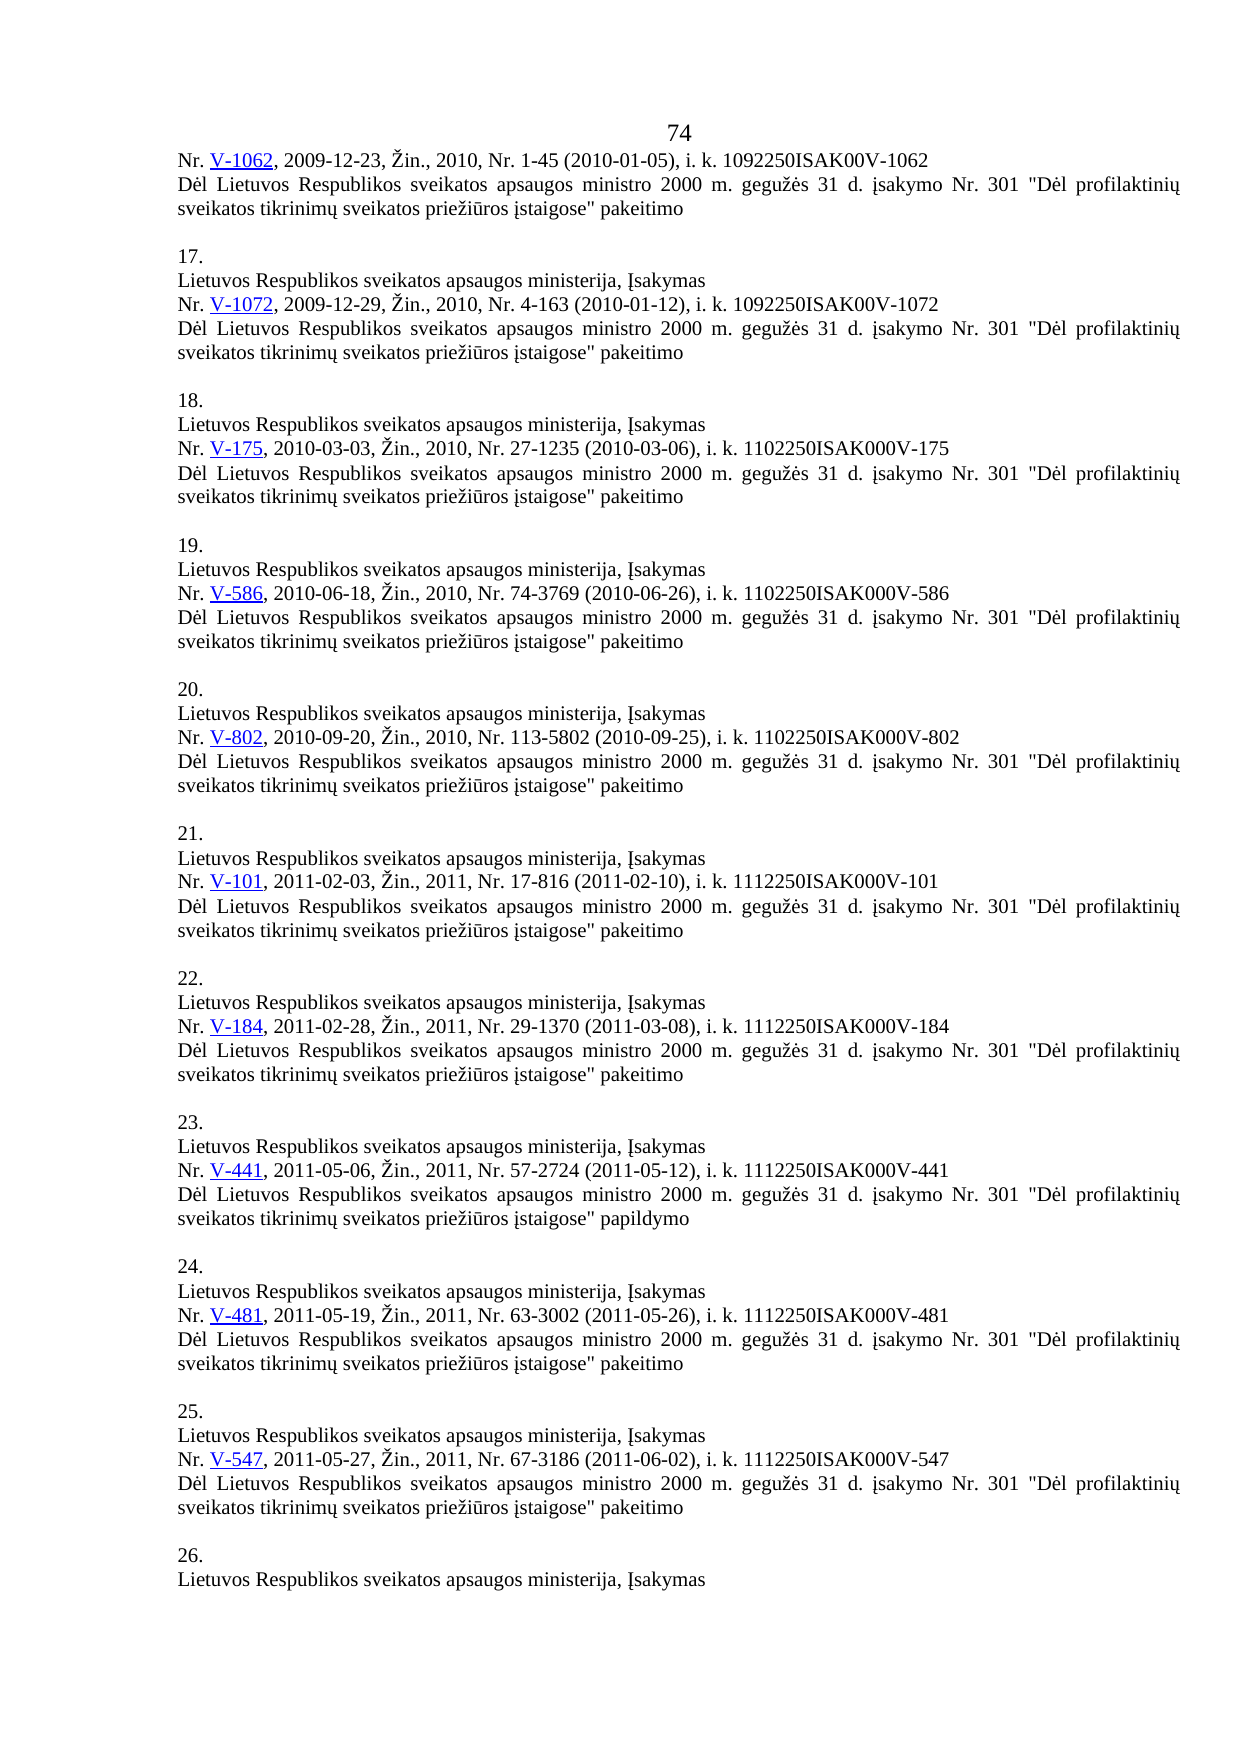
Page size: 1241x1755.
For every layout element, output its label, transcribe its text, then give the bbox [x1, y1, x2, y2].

text Nr. V-175, 2010-03-03, Žin., 2010, Nr. 27-1235 (2010-03-06), i. k. 1102250ISAK000V-175 [177, 436, 1181, 460]
text 23. [177, 1110, 1181, 1134]
text Dėl Lietuvos Respublikos sveikatos apsaugos ministro 2000 m. gegužės 31 d. įsakymo Nr. 301 "Dėl profilaktinių sveikatos tikrinimų sveikatos priežiūros įstaigose" pakeitimo [177, 1471, 1181, 1519]
text Dėl Lietuvos Respublikos sveikatos apsaugos ministro 2000 m. gegužės 31 d. įsakymo Nr. 301 "Dėl profilaktinių sveikatos tikrinimų sveikatos priežiūros įstaigose" pakeitimo [177, 316, 1181, 364]
text Lietuvos Respublikos sveikatos apsaugos ministerija, Įsakymas [177, 268, 1181, 292]
text Nr. V-184, 2011-02-28, Žin., 2011, Nr. 29-1370 (2011-03-08), i. k. 1112250ISAK000V-184 [177, 1014, 1181, 1038]
text Dėl Lietuvos Respublikos sveikatos apsaugos ministro 2000 m. gegužės 31 d. įsakymo Nr. 301 "Dėl profilaktinių sveikatos tikrinimų sveikatos priežiūros įstaigose" pakeitimo [177, 1327, 1181, 1375]
text Nr. V-1062, 2009-12-23, Žin., 2010, Nr. 1-45 (2010-01-05), i. k. 1092250ISAK00V-1062 [177, 148, 1181, 172]
text Nr. V-547, 2011-05-27, Žin., 2011, Nr. 67-3186 (2011-06-02), i. k. 1112250ISAK000V-547 [177, 1447, 1181, 1471]
text Nr. V-481, 2011-05-19, Žin., 2011, Nr. 63-3002 (2011-05-26), i. k. 1112250ISAK000V-481 [177, 1303, 1181, 1327]
text Dėl Lietuvos Respublikos sveikatos apsaugos ministro 2000 m. gegužės 31 d. įsakymo Nr. 301 "Dėl profilaktinių sveikatos tikrinimų sveikatos priežiūros įstaigose" papildymo [177, 1182, 1181, 1230]
text Lietuvos Respublikos sveikatos apsaugos ministerija, Įsakymas [177, 990, 1181, 1014]
text Lietuvos Respublikos sveikatos apsaugos ministerija, Įsakymas [177, 845, 1181, 869]
text 24. [177, 1254, 1181, 1278]
text Nr. V-586, 2010-06-18, Žin., 2010, Nr. 74-3769 (2010-06-26), i. k. 1102250ISAK000V-586 [177, 581, 1181, 605]
text Lietuvos Respublikos sveikatos apsaugos ministerija, Įsakymas [177, 1423, 1181, 1447]
text Dėl Lietuvos Respublikos sveikatos apsaugos ministro 2000 m. gegužės 31 d. įsakymo Nr. 301 "Dėl profilaktinių sveikatos tikrinimų sveikatos priežiūros įstaigose" pakeitimo [177, 605, 1181, 653]
text 18. [177, 388, 1181, 412]
text Nr. V-1072, 2009-12-29, Žin., 2010, Nr. 4-163 (2010-01-12), i. k. 1092250ISAK00V-1072 [177, 292, 1181, 316]
text Nr. V-802, 2010-09-20, Žin., 2010, Nr. 113-5802 (2010-09-25), i. k. 1102250ISAK000V-802 [177, 725, 1181, 749]
text Dėl Lietuvos Respublikos sveikatos apsaugos ministro 2000 m. gegužės 31 d. įsakymo Nr. 301 "Dėl profilaktinių sveikatos tikrinimų sveikatos priežiūros įstaigose" pakeitimo [177, 172, 1181, 220]
text Lietuvos Respublikos sveikatos apsaugos ministerija, Įsakymas [177, 412, 1181, 436]
text 26. [177, 1543, 1181, 1567]
text Lietuvos Respublikos sveikatos apsaugos ministerija, Įsakymas [177, 1567, 1181, 1591]
text Dėl Lietuvos Respublikos sveikatos apsaugos ministro 2000 m. gegužės 31 d. įsakymo Nr. 301 "Dėl profilaktinių sveikatos tikrinimų sveikatos priežiūros įstaigose" pakeitimo [177, 1038, 1181, 1086]
text Dėl Lietuvos Respublikos sveikatos apsaugos ministro 2000 m. gegužės 31 d. įsakymo Nr. 301 "Dėl profilaktinių sveikatos tikrinimų sveikatos priežiūros įstaigose" pakeitimo [177, 893, 1181, 942]
text 22. [177, 966, 1181, 990]
text 17. [177, 244, 1181, 268]
text Dėl Lietuvos Respublikos sveikatos apsaugos ministro 2000 m. gegužės 31 d. įsakymo Nr. 301 "Dėl profilaktinių sveikatos tikrinimų sveikatos priežiūros įstaigose" pakeitimo [177, 460, 1181, 508]
text 19. [177, 533, 1181, 557]
text Lietuvos Respublikos sveikatos apsaugos ministerija, Įsakymas [177, 557, 1181, 581]
text Lietuvos Respublikos sveikatos apsaugos ministerija, Įsakymas [177, 701, 1181, 725]
text Lietuvos Respublikos sveikatos apsaugos ministerija, Įsakymas [177, 1134, 1181, 1158]
text Lietuvos Respublikos sveikatos apsaugos ministerija, Įsakymas [177, 1278, 1181, 1303]
text Nr. V-441, 2011-05-06, Žin., 2011, Nr. 57-2724 (2011-05-12), i. k. 1112250ISAK000V-441 [177, 1158, 1181, 1182]
text 20. [177, 677, 1181, 701]
text 25. [177, 1399, 1181, 1423]
text Nr. V-101, 2011-02-03, Žin., 2011, Nr. 17-816 (2011-02-10), i. k. 1112250ISAK000V-101 [177, 869, 1181, 893]
text Dėl Lietuvos Respublikos sveikatos apsaugos ministro 2000 m. gegužės 31 d. įsakymo Nr. 301 "Dėl profilaktinių sveikatos tikrinimų sveikatos priežiūros įstaigose" pakeitimo [177, 749, 1181, 797]
text 21. [177, 821, 1181, 845]
